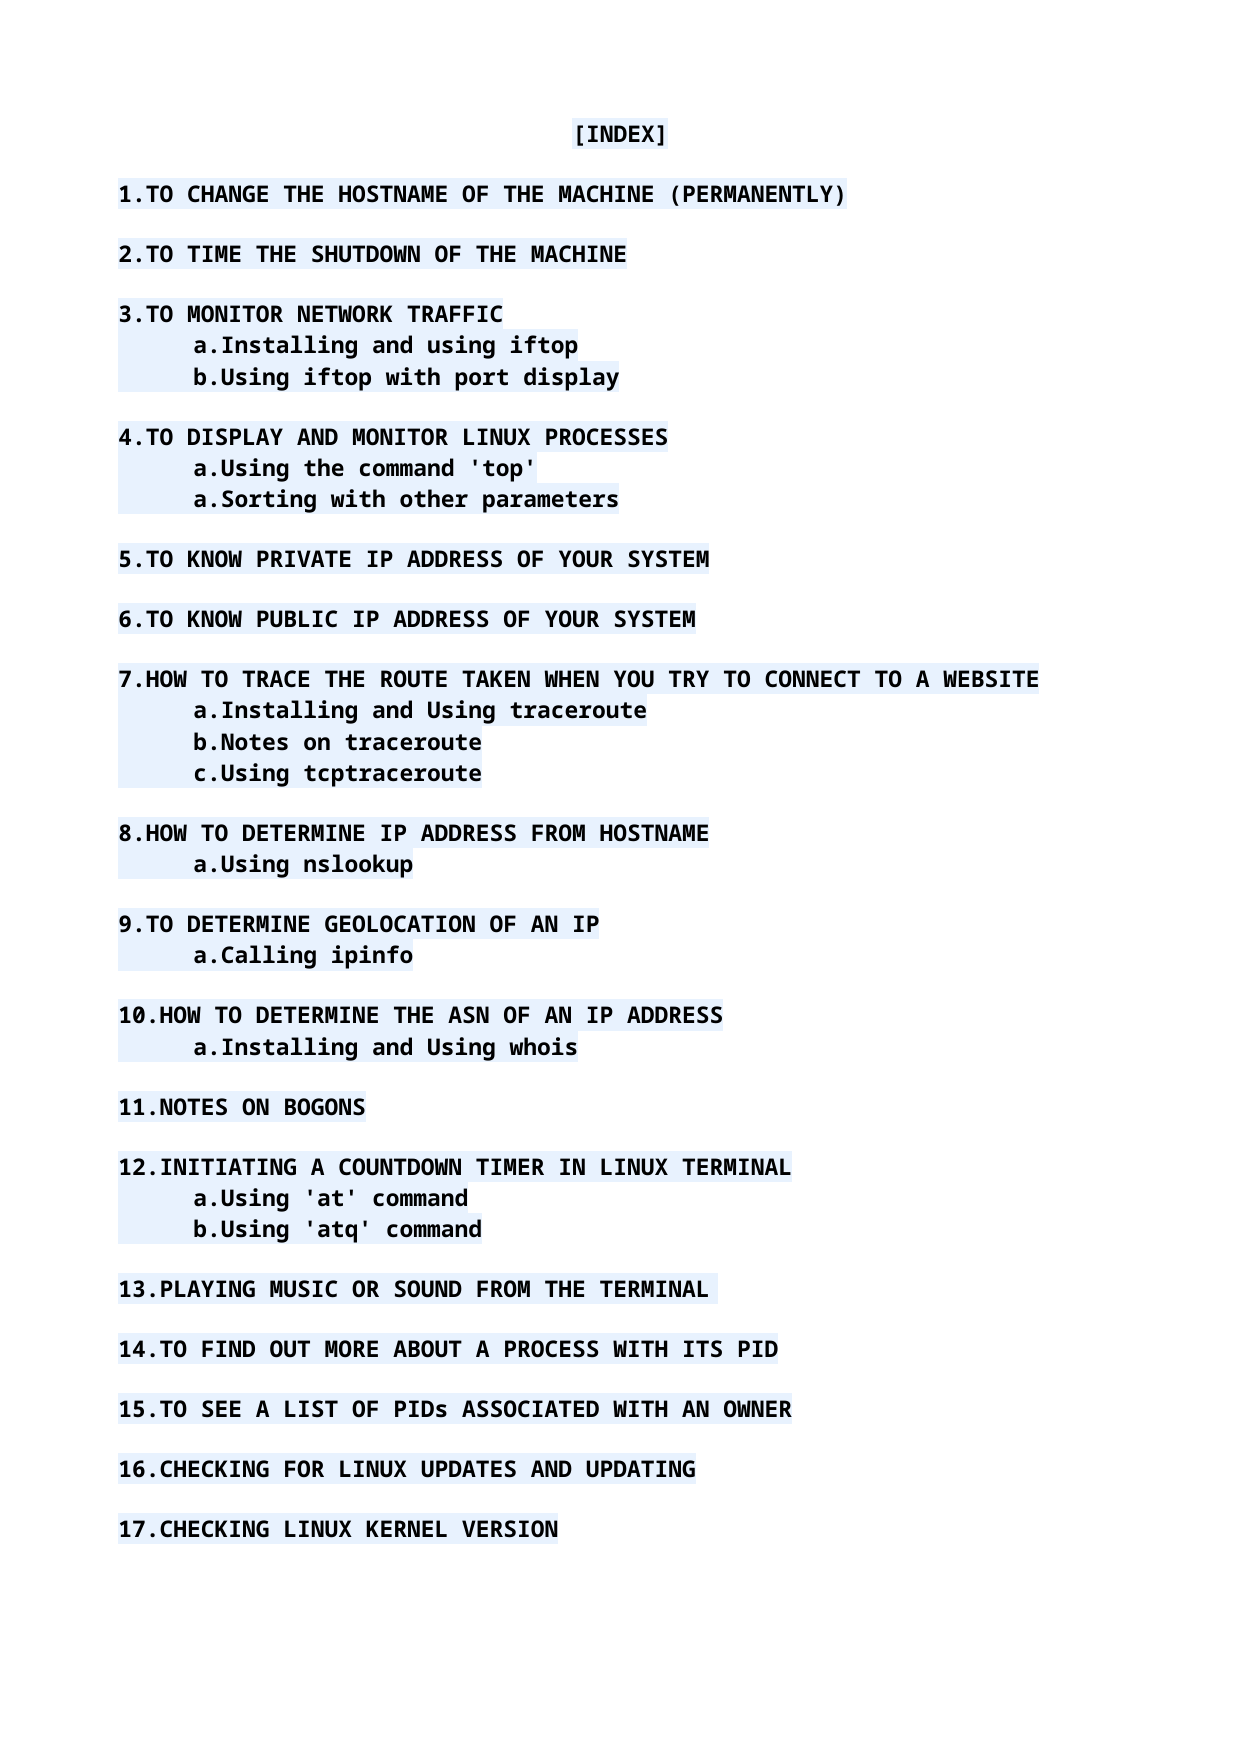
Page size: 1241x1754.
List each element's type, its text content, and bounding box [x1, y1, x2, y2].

text a.Installing and Using traceroute [118, 694, 1122, 726]
text 3.TO MONITOR NETWORK TRAFFIC [118, 298, 1122, 329]
text 8.HOW TO DETERMINE IP ADDRESS FROM HOSTNAME [118, 817, 1122, 848]
text b.Notes on traceroute [118, 726, 1122, 757]
text a.Using the command 'top' [118, 452, 1122, 483]
text 11.NOTES ON BOGONS [118, 1091, 1122, 1122]
text 16.CHECKING FOR LINUX UPDATES AND UPDATING [118, 1453, 1122, 1484]
text 13.PLAYING MUSIC OR SOUND FROM THE TERMINAL [118, 1273, 1122, 1304]
text a.Installing and using iftop [118, 329, 1122, 361]
text 4.TO DISPLAY AND MONITOR LINUX PROCESSES [118, 421, 1122, 452]
text a.Sorting with other parameters [118, 483, 1122, 514]
text 2.TO TIME THE SHUTDOWN OF THE MACHINE [118, 238, 1122, 269]
text 9.TO DETERMINE GEOLOCATION OF AN IP [118, 908, 1122, 939]
text b.Using 'atq' command [118, 1213, 1122, 1244]
text a.Installing and Using whois [118, 1031, 1122, 1062]
text 17.CHECKING LINUX KERNEL VERSION [118, 1513, 1122, 1544]
text a.Using 'at' command [118, 1182, 1122, 1213]
text 5.TO KNOW PRIVATE IP ADDRESS OF YOUR SYSTEM [118, 543, 1122, 574]
text 6.TO KNOW PUBLIC IP ADDRESS OF YOUR SYSTEM [118, 603, 1122, 634]
text 12.INITIATING A COUNTDOWN TIMER IN LINUX TERMINAL [118, 1151, 1122, 1182]
text 15.TO SEE A LIST OF PIDs ASSOCIATED WITH AN OWNER [118, 1393, 1122, 1424]
text a.Using nslookup [118, 848, 1122, 879]
text b.Using iftop with port display [118, 361, 1122, 392]
text 1.TO CHANGE THE HOSTNAME OF THE MACHINE (PERMANENTLY) [118, 178, 1122, 209]
text [INDEX] [118, 118, 1122, 149]
text c.Using tcptraceroute [118, 757, 1122, 788]
text 14.TO FIND OUT MORE ABOUT A PROCESS WITH ITS PID [118, 1333, 1122, 1364]
text a.Calling ipinfo [118, 939, 1122, 971]
text 7.HOW TO TRACE THE ROUTE TAKEN WHEN YOU TRY TO CONNECT TO A WEBSITE [118, 663, 1122, 694]
text 10.HOW TO DETERMINE THE ASN OF AN IP ADDRESS [118, 999, 1122, 1031]
